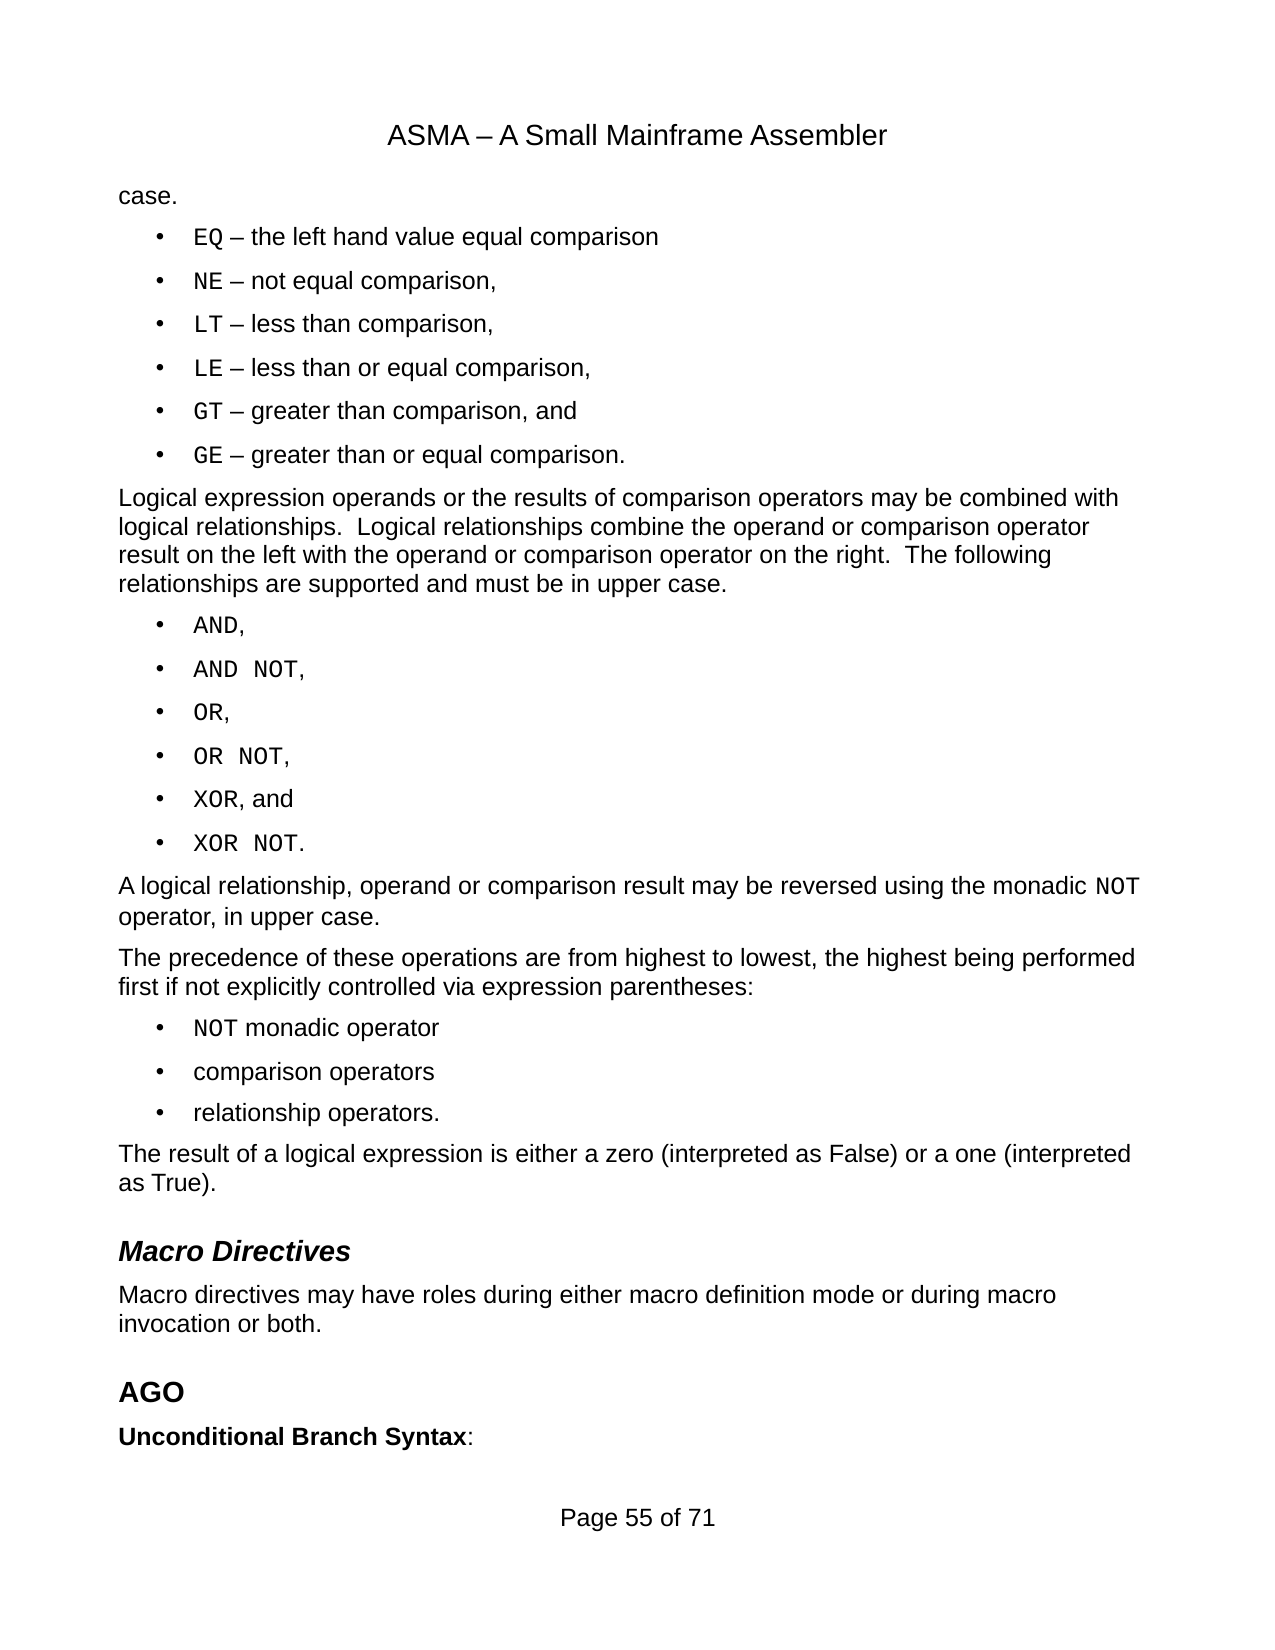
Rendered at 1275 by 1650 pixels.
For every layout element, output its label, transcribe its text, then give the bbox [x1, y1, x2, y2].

list XOR, and [156, 784, 1157, 815]
list LE – less than or equal comparison, [156, 353, 1157, 384]
text A logical relationship, operand or comparison result may be reversed using the monadic NOT operator, in upper case. [118, 871, 1157, 931]
subtitle Macro Directives [118, 1234, 1157, 1268]
text The result of a logical expression is either a zero (interpreted as False) or a one (interpreted as True). [118, 1139, 1157, 1197]
list AND, [156, 611, 1157, 641]
list NE – not equal comparison, [156, 266, 1157, 297]
list GE – greater than or equal comparison. [156, 439, 1157, 471]
list EQ – the left hand value equal comparison [156, 222, 1157, 253]
list LT – less than comparison, [156, 309, 1157, 340]
list GT – greater than comparison, and [156, 396, 1157, 427]
list AND NOT, [156, 654, 1157, 685]
text case. [118, 181, 1157, 210]
list relationship operators. [156, 1098, 1157, 1127]
text The precedence of these operations are from highest to lowest, the highest being performed first if not explicitly controlled via expression parentheses: [118, 943, 1157, 1001]
list comparison operators [156, 1057, 1157, 1086]
subtitle AGO [118, 1376, 1157, 1409]
list XOR NOT. [156, 828, 1157, 859]
text Unconditional Branch Syntax: [118, 1422, 1157, 1450]
list OR NOT, [156, 741, 1157, 772]
list OR, [156, 697, 1157, 728]
list NOT monadic operator [156, 1013, 1157, 1044]
text Logical expression operands or the results of comparison operators may be combined with logical relationships. Logical relationships combine the operand or comparison operator result on the left with the operand or comparison operator on the right. The following relationships are supported and must be in upper case. [118, 483, 1157, 598]
text Macro directives may have roles during either macro definition mode or during macro invocation or both. [118, 1281, 1157, 1338]
